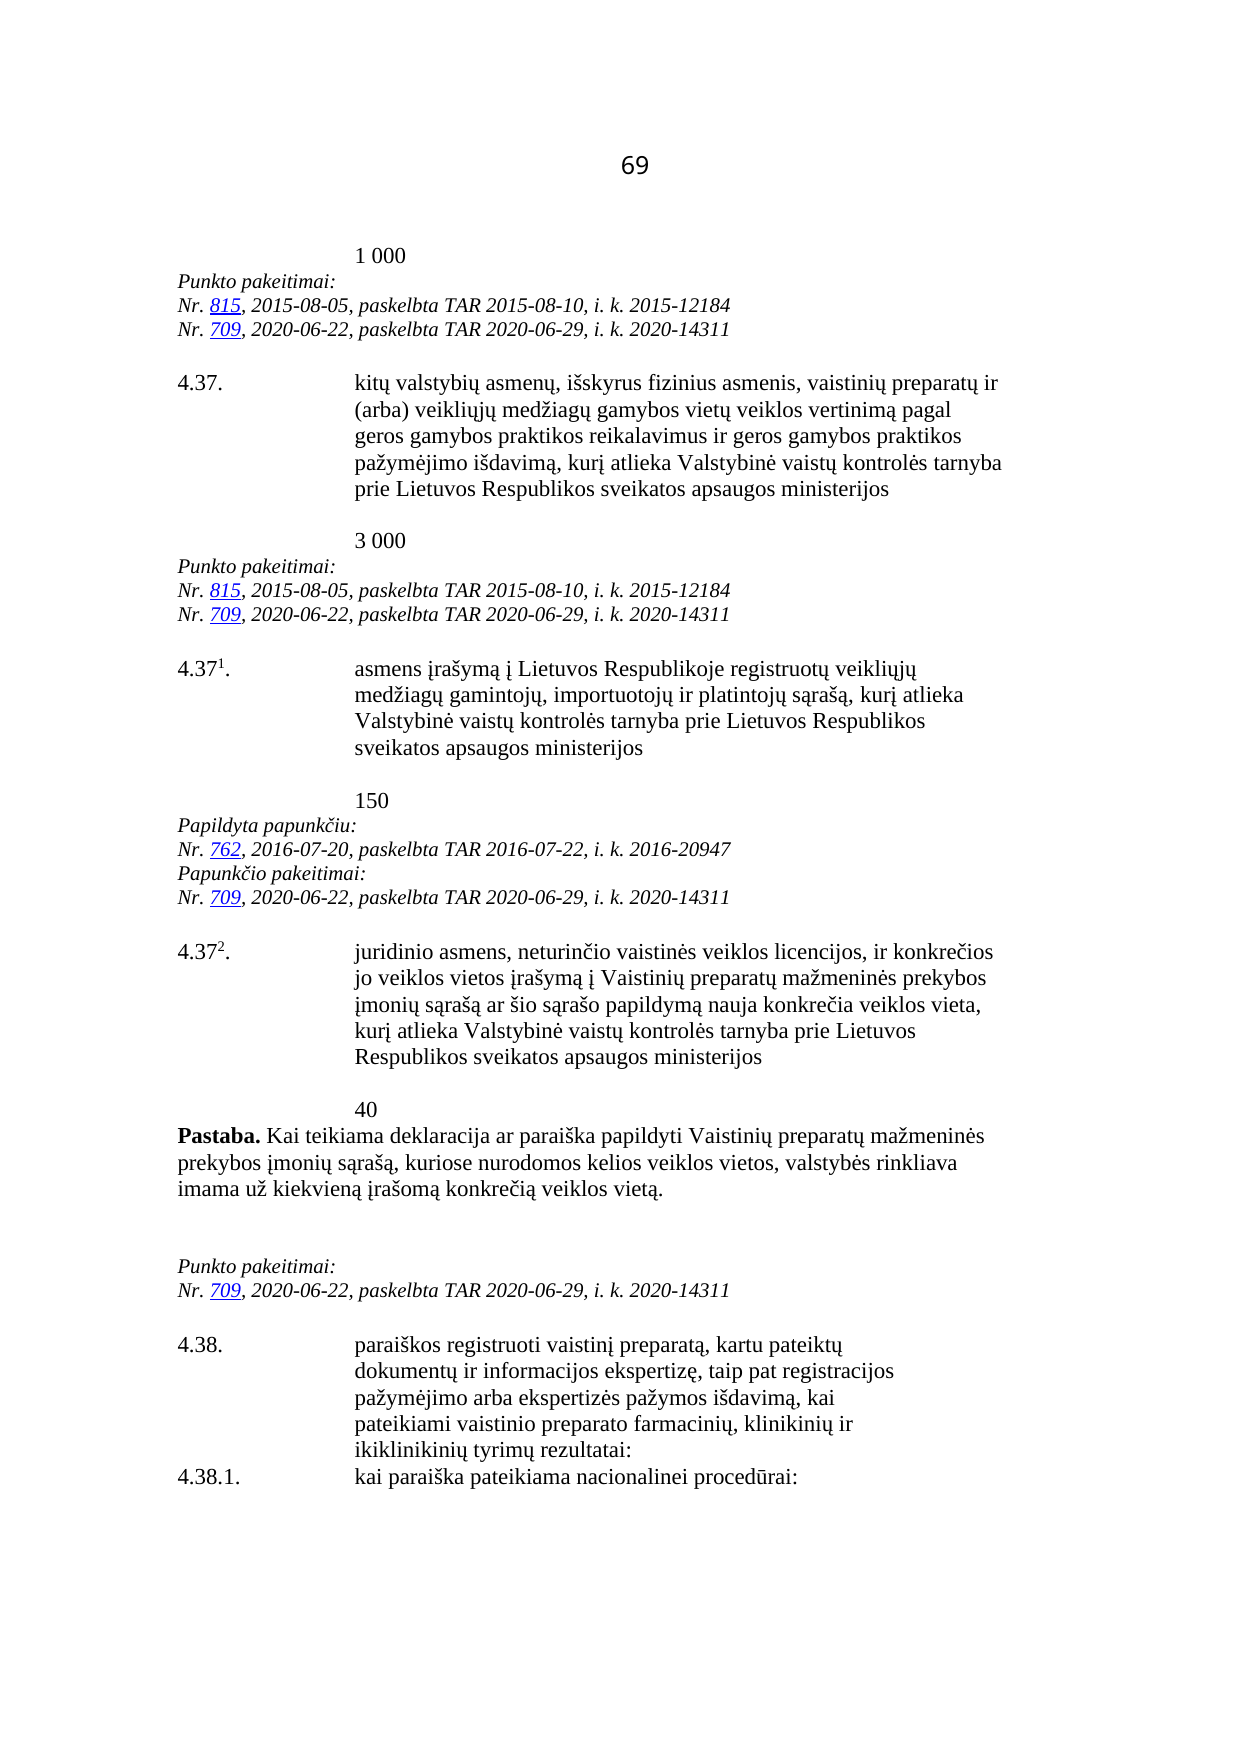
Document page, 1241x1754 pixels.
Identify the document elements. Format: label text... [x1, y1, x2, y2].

text Nr. 709, 2020-06-22, paskelbta TAR 2020-06-29, i. k. 2020-14311 [177, 317, 1093, 341]
text pateikiami vaistinio preparato farmacinių, klinikinių ir [354, 1410, 945, 1437]
text Punkto pakeitimai: [177, 554, 1093, 578]
text 1 000 [177, 216, 1004, 268]
text Nr. 815, 2015-08-05, paskelbta TAR 2015-08-10, i. k. 2015-12184 [177, 293, 1093, 317]
text Nr. 762, 2016-07-20, paskelbta TAR 2016-07-22, i. k. 2016-20947 [177, 837, 1093, 861]
text Nr. 709, 2020-06-22, paskelbta TAR 2020-06-29, i. k. 2020-14311 [177, 602, 1093, 626]
text 4.372. juridinio asmens, neturinčio vaistinės veiklos licencijos, ir konkrečios jo veiklos vietos įrašymą į Vaistinių preparatų mažmeninės prekybos įmonių sąrašą ar šio sąrašo papildymą nauja konkrečia veiklos vieta, kurį atlieka Valstybinė vaistų kontrolės tarnyba prie Lietuvos Respublikos sveikatos apsaugos ministerijos 40 [177, 938, 1004, 1122]
text 4.38. paraiškos registruoti vaistinį preparatą, kartu pateiktų [177, 1331, 945, 1357]
text Nr. 815, 2015-08-05, paskelbta TAR 2015-08-10, i. k. 2015-12184 [177, 578, 1093, 602]
text 4.38.1. kai paraiška pateikiama nacionalinei procedūrai: [177, 1463, 945, 1516]
text Nr. 709, 2020-06-22, paskelbta TAR 2020-06-29, i. k. 2020-14311 [177, 885, 1093, 909]
text pažymėjimo arba ekspertizės pažymos išdavimą, kai [354, 1384, 945, 1410]
text Papildyta papunkčiu: [177, 813, 1093, 837]
text 4.37. kitų valstybių asmenų, išskyrus fizinius asmenis, vaistinių preparatų ir (arba) veikliųjų medžiagų gamybos vietų veiklos vertinimą pagal geros gamybos praktikos reikalavimus ir geros gamybos praktikos pažymėjimo išdavimą, kurį atlieka Valstybinė vaistų kontrolės tarnyba prie Lietuvos Respublikos sveikatos apsaugos ministerijos 3 000 [177, 369, 1004, 554]
text 4.371. asmens įrašymą į Lietuvos Respublikoje registruotų veikliųjų medžiagų gamintojų, importuotojų ir platintojų sąrašą, kurį atlieka Valstybinė vaistų kontrolės tarnyba prie Lietuvos Respublikos sveikatos apsaugos ministerijos 150 [177, 655, 1004, 813]
text Punkto pakeitimai: [177, 268, 1093, 293]
text dokumentų ir informacijos ekspertizę, taip pat registracijos [354, 1357, 945, 1384]
text Pastaba. Kai teikiama deklaracija ar paraiška papildyti Vaistinių preparatų mažmeninės prekybos įmonių sąrašą, kuriose nurodomos kelios veiklos vietos, valstybės rinkliava imama už kiekvieną įrašomą konkrečią veiklos vietą. [177, 1122, 1004, 1228]
text ikiklinikinių tyrimų rezultatai: [354, 1437, 945, 1463]
text Punkto pakeitimai: [177, 1254, 1093, 1278]
text Nr. 709, 2020-06-22, paskelbta TAR 2020-06-29, i. k. 2020-14311 [177, 1278, 1093, 1302]
text Papunkčio pakeitimai: [177, 861, 1093, 885]
